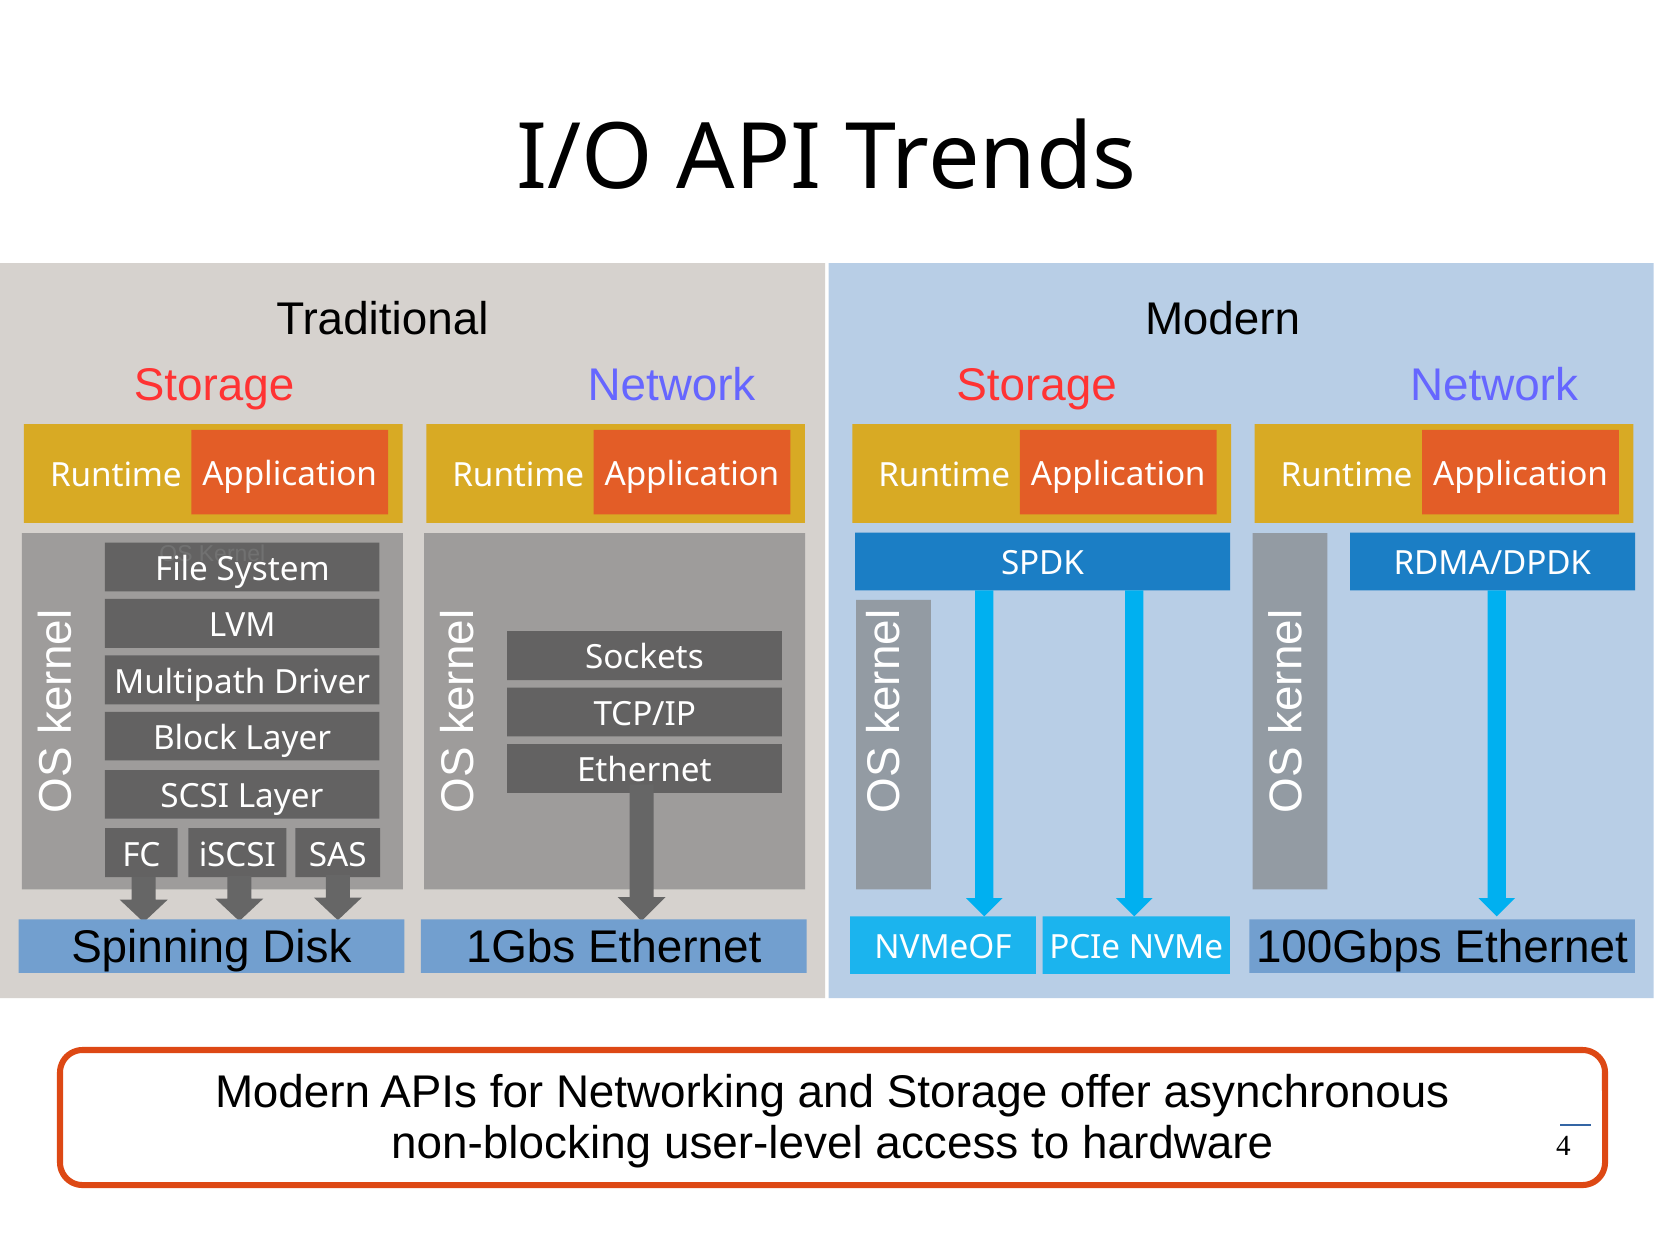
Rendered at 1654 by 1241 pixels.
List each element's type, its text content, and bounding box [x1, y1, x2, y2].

text_box Storage Network [30, 351, 796, 418]
text_box Application [1019, 429, 1217, 515]
text_box iSCSI [188, 828, 287, 878]
text_box OS kernel [1252, 567, 1328, 829]
text_box SPDK [855, 532, 1231, 591]
text_box 1Gbs Ethernet [420, 919, 807, 973]
text_box [0, 256, 1654, 1103]
text_box 100Gbps Ethernet [1249, 919, 1635, 973]
text_box SAS [295, 828, 381, 878]
text_box Spinning Disk [18, 919, 405, 973]
title I/O API Trends [82, 49, 1571, 257]
text_box Application [593, 429, 791, 515]
text_box Application [191, 429, 389, 515]
text_box NVMeOF [850, 916, 1036, 974]
text_box Application [1422, 429, 1619, 515]
text_box Runtime [23, 424, 403, 523]
text_box Runtime [852, 424, 1232, 523]
text_box Runtime [426, 424, 805, 523]
text_box LVM [104, 598, 380, 648]
text_box PCIe NVMe [1042, 916, 1230, 974]
text_box Traditional [60, 285, 706, 352]
text_box OS kernel [424, 567, 499, 829]
text_box TCP/IP [507, 687, 782, 737]
text_box SCSI Layer [104, 770, 380, 819]
text_box Modern [870, 285, 1576, 352]
text_box Multipath Driver [104, 655, 380, 705]
text_box Storage Network [852, 351, 1618, 418]
text_box OS Kernel [21, 533, 403, 890]
text_box Modern APIs for Networking and Storage offer asynchronous non-blocking user-level access to hardware [60, 1050, 1606, 1186]
text_box Ethernet [507, 744, 782, 793]
text_box OS kernel [850, 567, 925, 829]
text_box File System [104, 542, 380, 592]
text_box Block Layer [104, 711, 380, 761]
text_box FC [105, 828, 178, 878]
text_box OS kernel [21, 567, 97, 829]
text_box Sockets [507, 631, 782, 681]
text_box Runtime [1254, 424, 1634, 523]
text_box RDMA/DPDK [1350, 532, 1636, 591]
